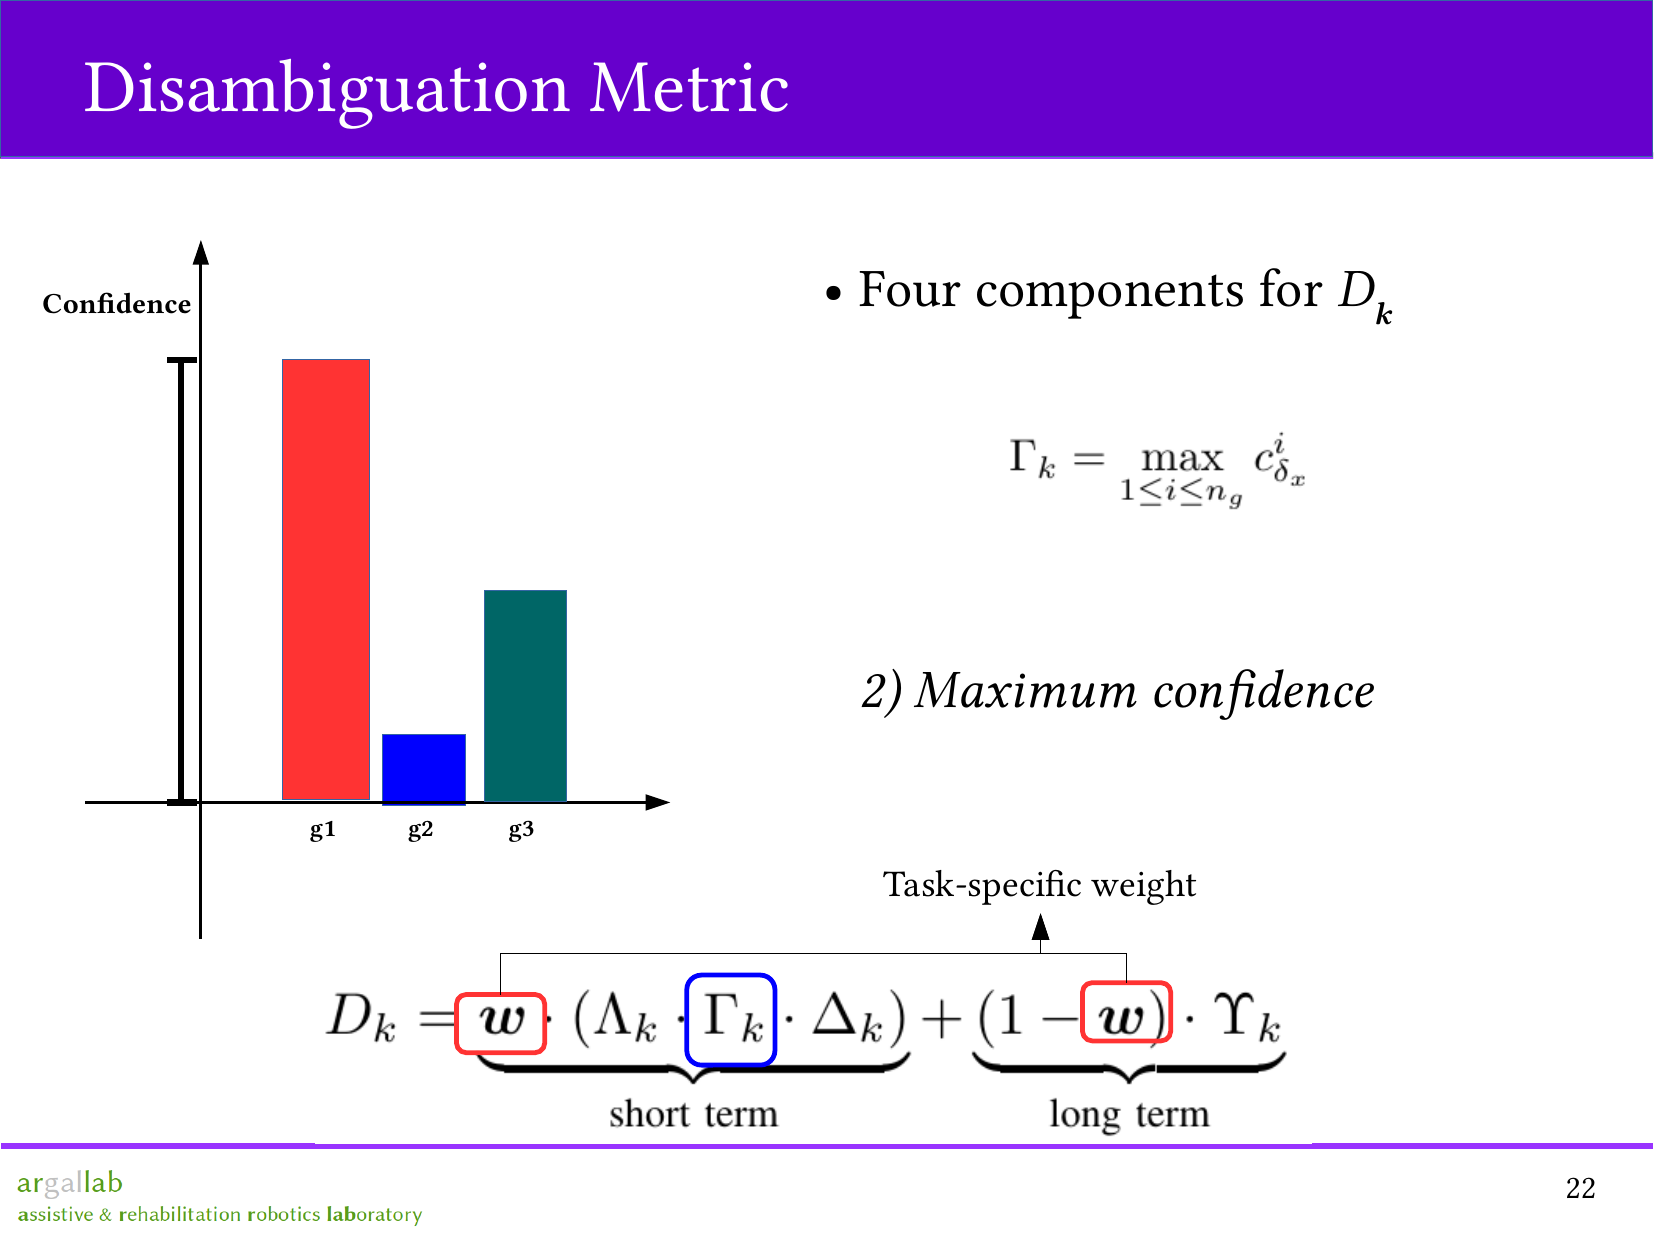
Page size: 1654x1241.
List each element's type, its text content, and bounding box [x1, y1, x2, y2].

text_box g3 [494, 807, 644, 937]
text_box [1082, 982, 1171, 1041]
text_box [686, 975, 775, 1066]
text_box Confidence [27, 280, 207, 329]
picture [315, 949, 1312, 1144]
text_box g2 [393, 807, 494, 937]
text_box Disambiguation Metric [69, 36, 1621, 138]
text_box Four components for Dk [809, 250, 1653, 621]
text_box [282, 359, 370, 800]
text_box [382, 734, 466, 801]
text_box Task-specific weight [868, 855, 1213, 914]
picture [1, 1152, 434, 1237]
text_box [456, 994, 545, 1053]
text_box 2) Maximum confidence [809, 652, 1653, 729]
text_box [484, 590, 567, 802]
text_box g1 [295, 807, 393, 937]
